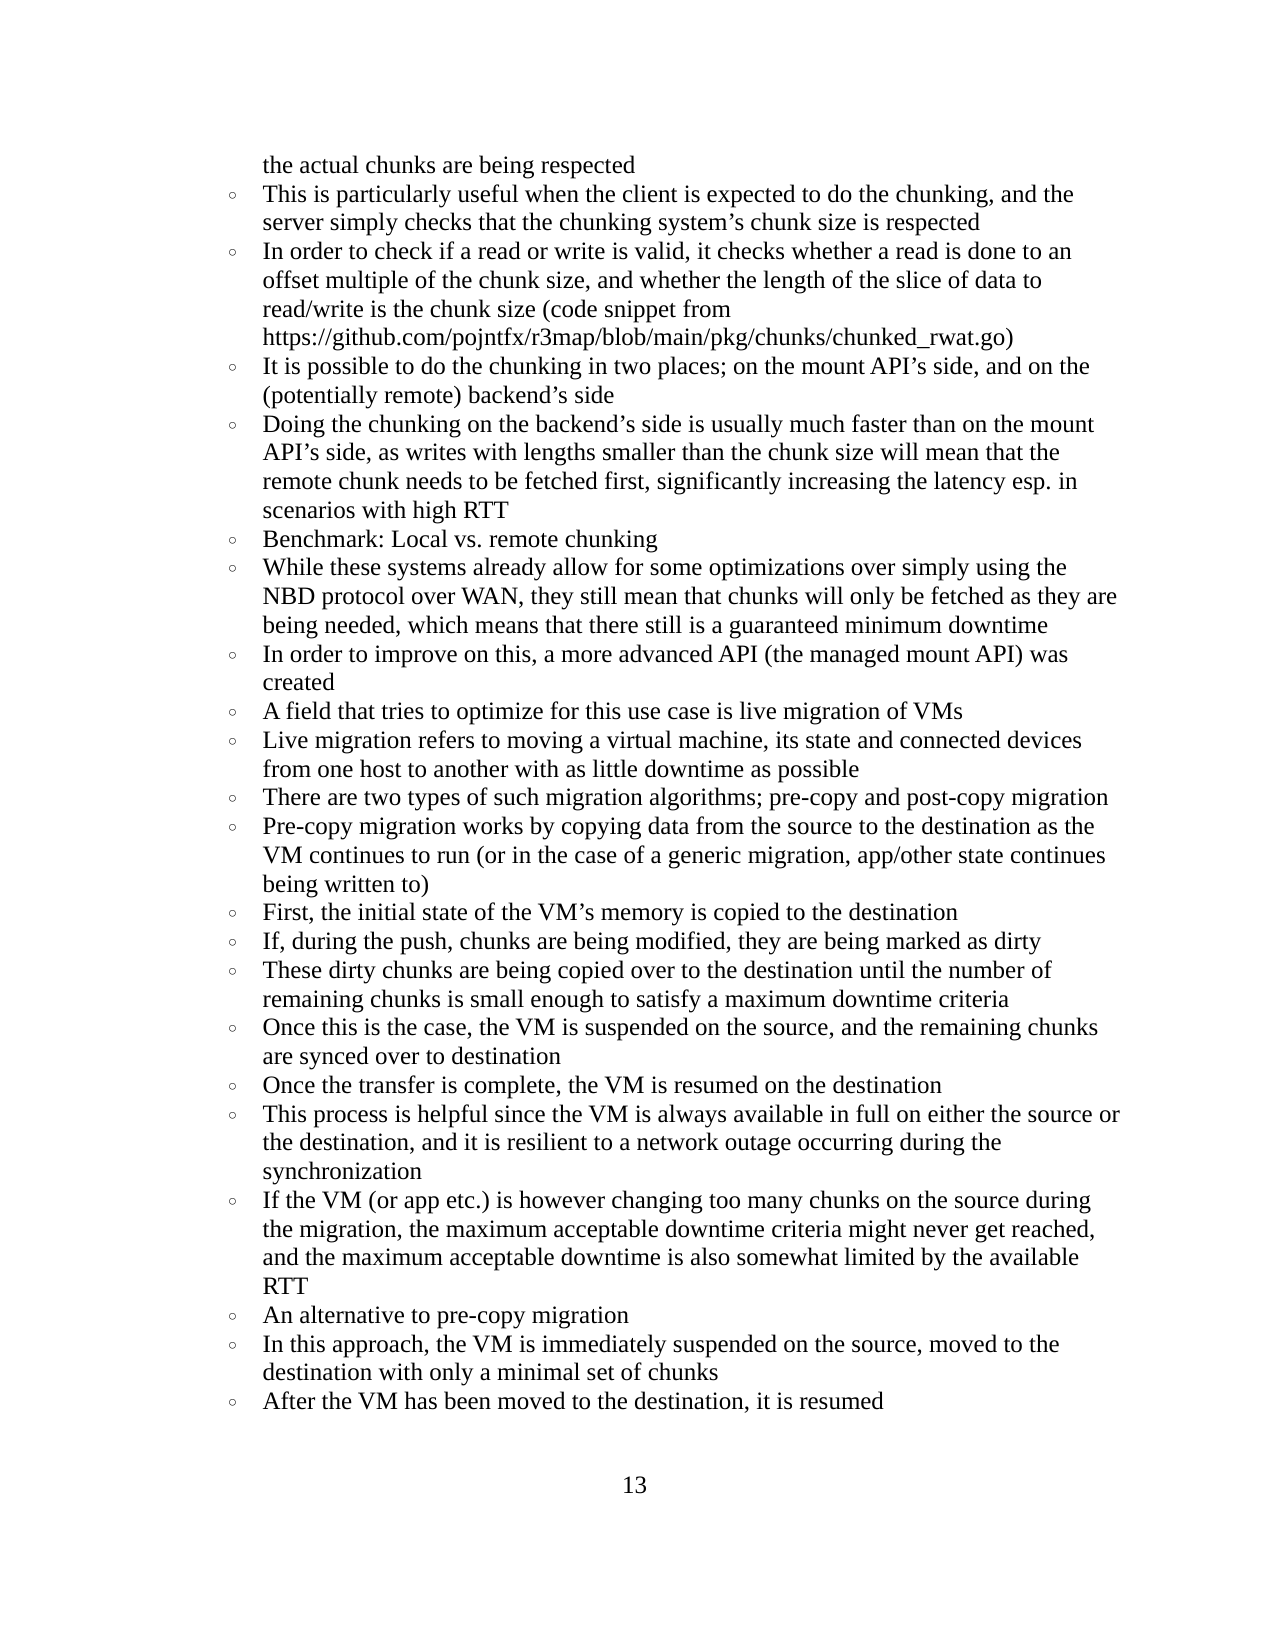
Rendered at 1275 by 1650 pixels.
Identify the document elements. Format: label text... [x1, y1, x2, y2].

list These dirty chunks are being copied over to the destination until the number of remaining chunks is small enough to satisfy a maximum downtime criteria [225, 955, 1125, 1012]
list First, the initial state of the VM’s memory is copied to the destination [225, 897, 1125, 926]
list Live migration refers to moving a virtual machine, its state and connected devices from one host to another with as little downtime as possible [225, 725, 1125, 782]
list In order to improve on this, a more advanced API (the managed mount API) was created [225, 639, 1125, 696]
list After the VM has been moved to the destination, it is resumed [225, 1386, 1125, 1415]
list In this approach, the VM is immediately suspended on the source, moved to the destination with only a minimal set of chunks [225, 1329, 1125, 1386]
list If, during the push, chunks are being modified, they are being marked as dirty [225, 926, 1125, 955]
list In order to check if a read or write is valid, it checks whether a read is done to an offset multiple of the chunk size, and whether the length of the slice of data to read/write is the chunk size (code snippet from https://github.com/pojntfx/r3map/blob/main/pkg/chunks/chunked_rwat.go) [225, 236, 1125, 351]
list It is possible to do the chunking in two places; on the mount API’s side, and on the (potentially remote) backend’s side [225, 351, 1125, 409]
list A field that tries to optimize for this use case is live migration of VMs [225, 696, 1125, 725]
list Once the transfer is complete, the VM is resumed on the destination [225, 1070, 1125, 1099]
list This is particularly useful when the client is expected to do the chunking, and the server simply checks that the chunking system’s chunk size is respected [225, 179, 1125, 236]
list If the VM (or app etc.) is however changing too many chunks on the source during the migration, the maximum acceptable downtime criteria might never get reached, and the maximum acceptable downtime is also somewhat limited by the available RTT [225, 1185, 1125, 1300]
list There are two types of such migration algorithms; pre-copy and post-copy migration [225, 782, 1125, 811]
list This process is helpful since the VM is always available in full on either the source or the destination, and it is resilient to a network outage occurring during the synchronization [225, 1099, 1125, 1185]
list An alternative to pre-copy migration [225, 1300, 1125, 1329]
list Once this is the case, the VM is suspended on the source, and the remaining chunks are synced over to destination [225, 1012, 1125, 1070]
list While these systems already allow for some optimizations over simply using the NBD protocol over WAN, they still mean that chunks will only be fetched as they are being needed, which means that there still is a guaranteed minimum downtime [225, 552, 1125, 639]
list Benchmark: Local vs. remote chunking [225, 524, 1125, 552]
list the actual chunks are being respected [225, 150, 1125, 179]
list Pre-copy migration works by copying data from the source to the destination as the VM continues to run (or in the case of a generic migration, app/other state continues being written to) [225, 811, 1125, 897]
list Doing the chunking on the backend’s side is usually much faster than on the mount API’s side, as writes with lengths smaller than the chunk size will mean that the remote chunk needs to be fetched first, significantly increasing the latency esp. in scenarios with high RTT [225, 409, 1125, 524]
